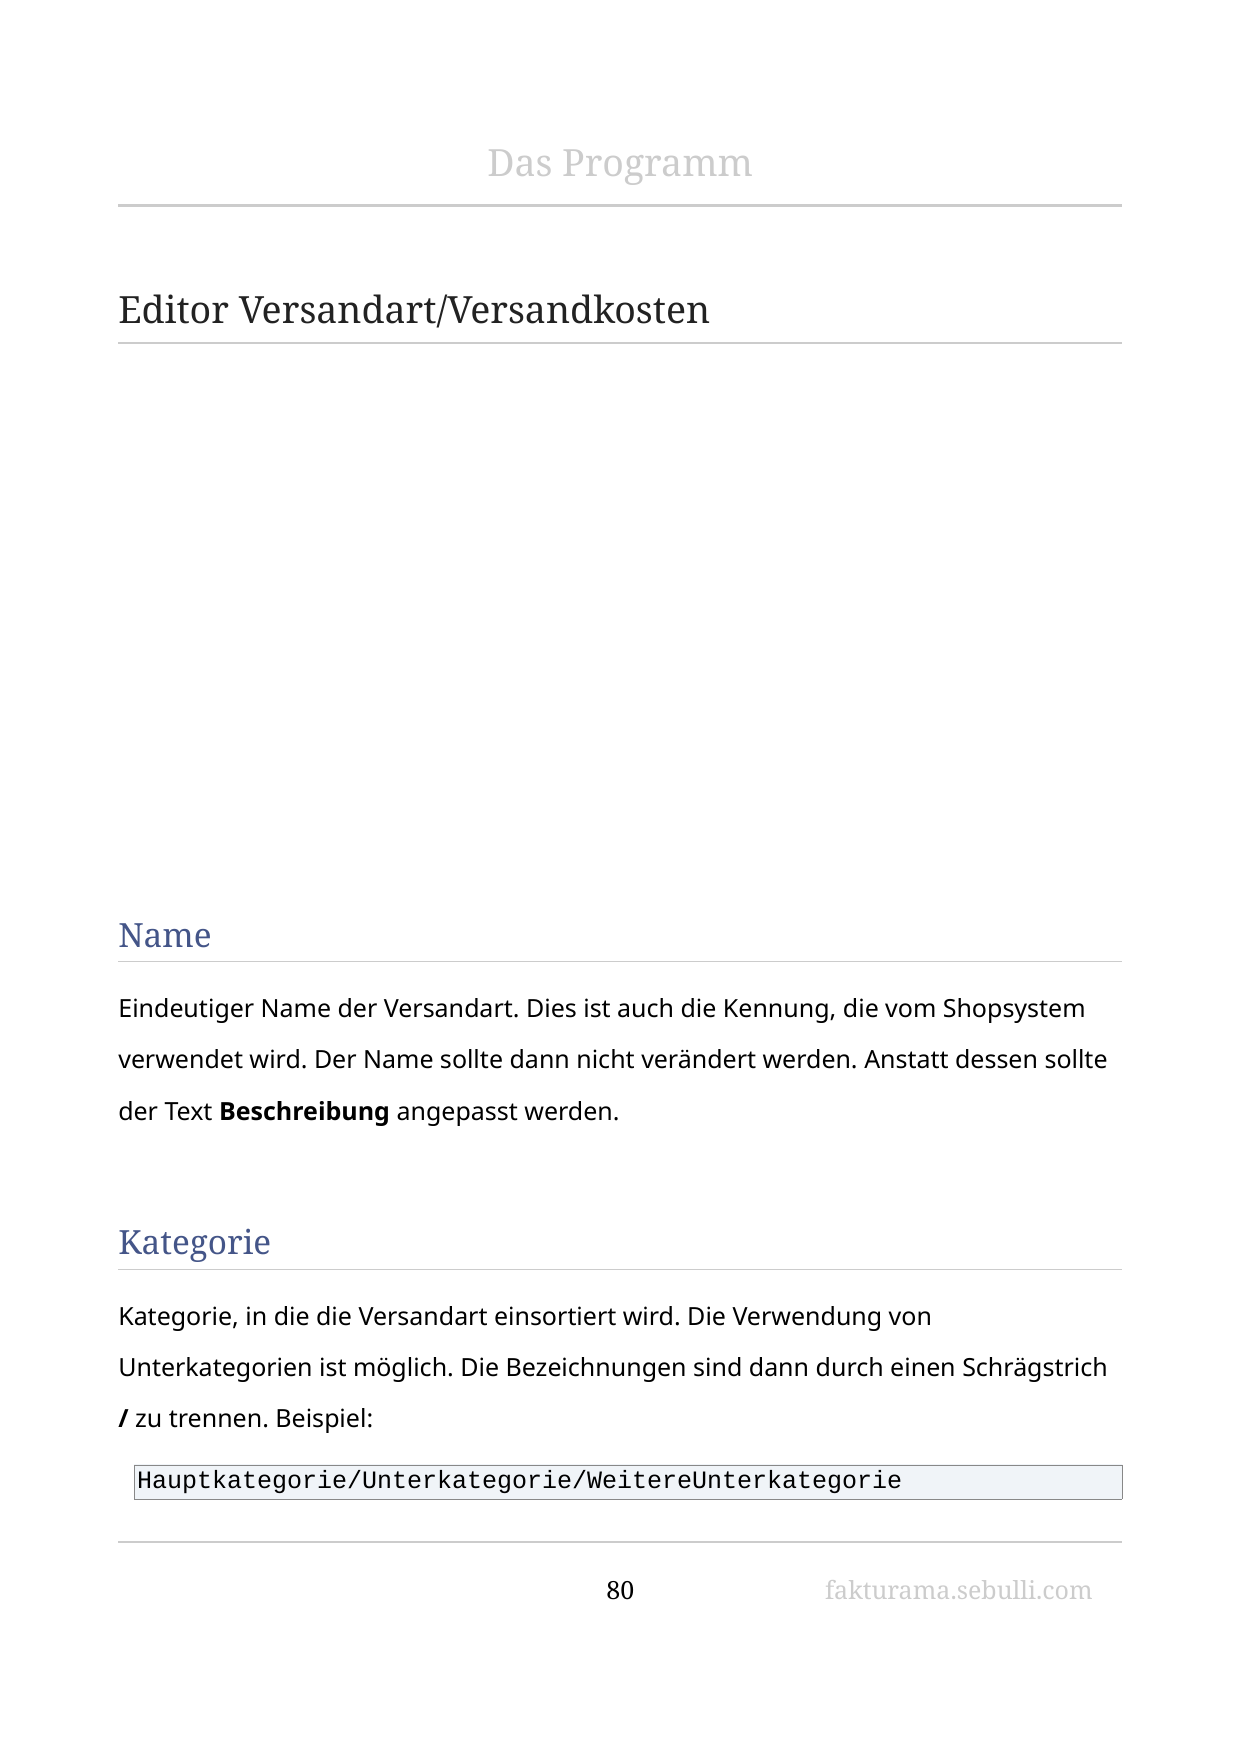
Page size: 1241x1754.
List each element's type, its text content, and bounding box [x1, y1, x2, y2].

text Kategorie, in die die Versandart einsortiert wird. Die Verwendung von Unterkategorien ist möglich. Die Bezeichnungen sind dann durch einen Schrägstrich / zu trennen. Beispiel: [118, 1299, 1122, 1435]
text Eindeutiger Name der Versandart. Dies ist auch die Kennung, die vom Shopsystem verwendet wird. Der Name sollte dann nicht verändert werden. Anstatt dessen sollte der Text Beschreibung angepasst werden. [118, 991, 1122, 1127]
text Hauptkategorie/Unterkategorie/WeitereUnterkategorie [135, 1466, 1122, 1499]
subtitle Name [118, 911, 1122, 961]
subtitle Kategorie [118, 1219, 1122, 1269]
subtitle Editor Versandart/Versandkosten [118, 283, 1122, 342]
